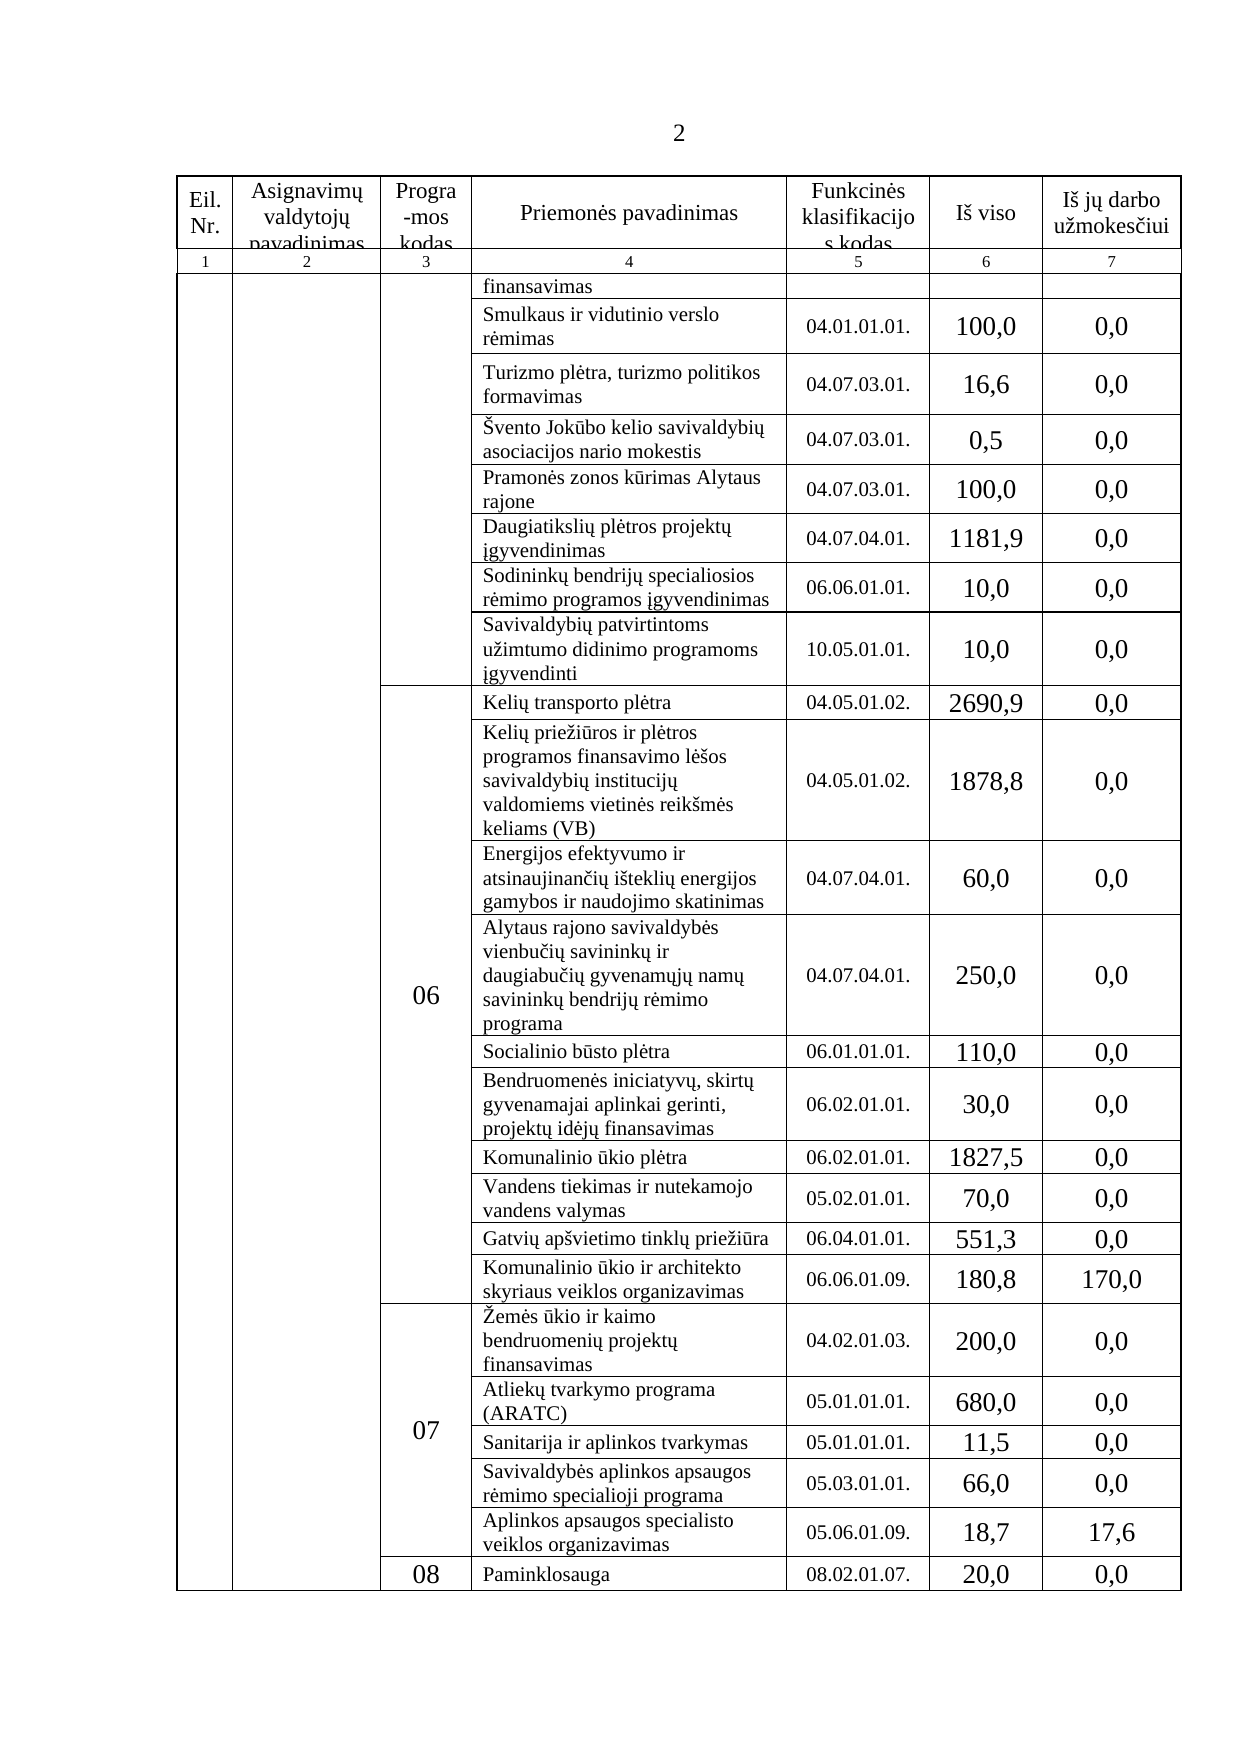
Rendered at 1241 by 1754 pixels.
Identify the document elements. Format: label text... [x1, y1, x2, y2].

table_cell [1209, 1254, 1214, 1303]
table_cell [1182, 1173, 1209, 1222]
table_cell 2690,9 [930, 686, 1042, 719]
table_cell 10.05.01.01. [787, 613, 929, 684]
table_cell [1209, 298, 1214, 353]
table_cell [1209, 1458, 1214, 1507]
table_cell Žemės ūkio ir kaimo bendruomenių projektų finansavimas [472, 1304, 786, 1376]
table_cell [1209, 611, 1214, 684]
table_header Eil. Nr. [178, 177, 232, 248]
table_cell [1182, 1035, 1209, 1067]
table_cell [787, 274, 929, 298]
table_cell 30,0 [930, 1068, 1042, 1140]
table_cell [1182, 1254, 1209, 1303]
table_cell Bendruomenės iniciatyvų, skirtų gyvenamajai aplinkai gerinti, projektų idėjų finansavimas [472, 1068, 786, 1140]
table_cell 0,0 [1043, 1174, 1180, 1222]
table_cell Gatvių apšvietimo tinklų priežiūra [472, 1223, 786, 1254]
table_cell Pramonės zonos kūrimas Alytaus rajone [472, 465, 786, 513]
table_cell [1182, 1303, 1209, 1376]
table_cell 10,0 [930, 563, 1042, 611]
table_cell 2 [233, 249, 380, 273]
table_cell 0,0 [1043, 1426, 1180, 1458]
table_header Asignavimų valdytojų pavadinimas [233, 177, 380, 248]
table_cell Komunalinio ūkio ir architekto skyriaus veiklos organizavimas [472, 1255, 786, 1303]
table_cell 0,0 [1043, 1459, 1180, 1507]
table_cell 04.01.01.01. [787, 299, 929, 353]
table_cell 0,0 [1043, 1068, 1180, 1140]
table_cell [1209, 1425, 1214, 1458]
table_cell 05.01.01.01. [787, 1426, 929, 1458]
table_cell 1878,8 [930, 720, 1042, 840]
table_cell 6 [930, 249, 1042, 273]
table_cell 60,0 [930, 841, 1042, 913]
table_cell Savivaldybės aplinkos apsaugos rėmimo specialioji programa [472, 1459, 786, 1507]
table_cell [1182, 1425, 1209, 1458]
table_cell 04.07.04.01. [787, 841, 929, 913]
table_cell [1209, 1222, 1214, 1254]
table_cell [1182, 1222, 1209, 1254]
table_cell [1182, 1140, 1209, 1172]
table_cell [1182, 1376, 1209, 1425]
table_cell Kelių priežiūros ir plėtros programos finansavimo lėšos savivaldybių institucijų valdomiems vietinės reikšmės keliams (VB) [472, 720, 786, 840]
table_cell [1182, 914, 1209, 1035]
table_cell Smulkaus ir vidutinio verslo rėmimas [472, 299, 786, 353]
table_cell 04.07.04.01. [787, 514, 929, 562]
table_cell 100,0 [930, 299, 1042, 353]
table_cell [1182, 1507, 1209, 1556]
table_cell 4 [472, 249, 786, 273]
table_cell 05.03.01.01. [787, 1459, 929, 1507]
table_cell [1209, 513, 1214, 562]
table_cell 05.06.01.09. [787, 1508, 929, 1556]
table_cell 06 [381, 686, 471, 1303]
table_cell [1182, 1458, 1209, 1507]
table_cell 7 [1043, 249, 1181, 273]
table_cell [1182, 840, 1209, 913]
table_cell 04.07.03.01. [787, 415, 929, 464]
table_cell [1209, 1376, 1214, 1425]
table_cell Energijos efektyvumo ir atsinaujinančių išteklių energijos gamybos ir naudojimo skatinimas [472, 841, 786, 913]
table_cell [1209, 248, 1214, 273]
table_cell [1182, 220, 1209, 248]
table_cell 70,0 [930, 1174, 1042, 1222]
table_cell 551,3 [930, 1223, 1042, 1254]
table_cell [1182, 298, 1209, 353]
table_cell [1182, 685, 1209, 719]
table_cell Aplinkos apsaugos specialisto veiklos organizavimas [472, 1508, 786, 1556]
table_cell [1043, 274, 1180, 298]
table_cell [1209, 719, 1214, 840]
table_cell 1 [178, 249, 232, 273]
table_cell 08 [381, 1557, 471, 1590]
table_cell [1209, 1035, 1214, 1067]
table_cell [1209, 840, 1214, 913]
table_cell [1209, 414, 1214, 464]
table_cell [1209, 1173, 1214, 1222]
table_header [1182, 175, 1186, 219]
table_cell Turizmo plėtra, turizmo politikos formavimas [472, 354, 786, 414]
table_cell 0,0 [1043, 415, 1180, 464]
table_cell 04.05.01.02. [787, 686, 929, 719]
table_cell 100,0 [930, 465, 1042, 513]
table_cell 05.02.01.01. [787, 1174, 929, 1222]
table_cell 680,0 [930, 1377, 1042, 1425]
table_cell [1209, 1507, 1214, 1556]
table_cell 0,0 [1043, 613, 1180, 684]
table_cell [1209, 1140, 1214, 1172]
table_cell 0,0 [1043, 1036, 1180, 1067]
table_cell 10,0 [930, 613, 1042, 684]
table_cell [1209, 1303, 1214, 1376]
table_cell 0,0 [1043, 1304, 1180, 1376]
table_cell [1182, 248, 1209, 273]
table_cell [1209, 685, 1214, 719]
table_cell 200,0 [930, 1304, 1042, 1376]
table_cell 1181,9 [930, 514, 1042, 562]
table_cell 07 [381, 1304, 471, 1556]
table_cell [1182, 353, 1209, 414]
table_header Progra-mos kodas [381, 177, 471, 248]
table_cell 0,0 [1043, 1141, 1180, 1172]
table_cell [233, 274, 380, 1590]
table_cell 0,0 [1043, 686, 1180, 719]
table_cell 20,0 [930, 1557, 1042, 1590]
table_cell 0,5 [930, 415, 1042, 464]
table_cell 250,0 [930, 915, 1042, 1035]
table_cell [930, 274, 1042, 298]
table_cell [1182, 273, 1209, 298]
table_cell 0,0 [1043, 915, 1180, 1035]
table_cell Kelių transporto plėtra [472, 686, 786, 719]
table_cell 17,6 [1043, 1508, 1180, 1556]
table_cell Vandens tiekimas ir nutekamojo vandens valymas [472, 1174, 786, 1222]
table_cell 04.05.01.02. [787, 720, 929, 840]
table_cell [1182, 464, 1209, 513]
table_cell [381, 274, 471, 684]
table_cell 11,5 [930, 1426, 1042, 1458]
table_cell 04.07.03.01. [787, 354, 929, 414]
table_cell 110,0 [930, 1036, 1042, 1067]
table_cell Daugiatikslių plėtros projektų įgyvendinimas [472, 514, 786, 562]
table_header Iš viso [930, 177, 1042, 248]
table_header [1209, 175, 1214, 219]
table_cell [1209, 273, 1214, 298]
table_cell 0,0 [1043, 720, 1180, 840]
table_cell [1182, 611, 1209, 684]
table_cell 66,0 [930, 1459, 1042, 1507]
table_cell Socialinio būsto plėtra [472, 1036, 786, 1067]
table_cell 06.06.01.01. [787, 563, 929, 611]
table_header Funkcinės klasifikacijos kodas [787, 177, 929, 248]
table_cell 18,7 [930, 1508, 1042, 1556]
table_cell finansavimas [472, 274, 786, 298]
table_cell 06.04.01.01. [787, 1223, 929, 1254]
table_header [1186, 175, 1209, 219]
table_cell [1209, 1556, 1214, 1590]
table_cell 06.02.01.01. [787, 1141, 929, 1172]
table_cell 0,0 [1043, 1557, 1180, 1590]
table_cell [1209, 1067, 1214, 1140]
table_cell [178, 274, 232, 1590]
table_cell 0,0 [1043, 841, 1180, 913]
table_cell 170,0 [1043, 1255, 1180, 1303]
table_cell [1209, 562, 1214, 611]
table_cell Sanitarija ir aplinkos tvarkymas [472, 1426, 786, 1458]
table_cell [1182, 562, 1209, 611]
table_cell [1209, 464, 1214, 513]
table_cell [1182, 414, 1209, 464]
table_cell 04.07.04.01. [787, 915, 929, 1035]
table_cell [1209, 353, 1214, 414]
table_cell Savivaldybių patvirtintoms užimtumo didinimo programoms įgyvendinti [472, 613, 786, 684]
table_cell Komunalinio ūkio plėtra [472, 1141, 786, 1172]
table_header Iš jų darbo užmokesčiui [1043, 177, 1180, 248]
table_cell 1827,5 [930, 1141, 1042, 1172]
table_cell 0,0 [1043, 1223, 1180, 1254]
table_cell Paminklosauga [472, 1557, 786, 1590]
table_cell [1182, 1556, 1209, 1590]
table_cell 05.01.01.01. [787, 1377, 929, 1425]
table_cell 0,0 [1043, 563, 1180, 611]
table_cell 180,8 [930, 1255, 1042, 1303]
table_cell 04.02.01.03. [787, 1304, 929, 1376]
table_cell [1182, 719, 1209, 840]
table_cell 0,0 [1043, 299, 1180, 353]
table_cell 0,0 [1043, 354, 1180, 414]
table_cell Alytaus rajono savivaldybės vienbučių savininkų ir daugiabučių gyvenamųjų namų savininkų bendrijų rėmimo programa [472, 915, 786, 1035]
table_cell [1182, 1067, 1209, 1140]
table_cell [1182, 513, 1209, 562]
table_cell 5 [787, 249, 929, 273]
table_cell 0,0 [1043, 465, 1180, 513]
table_cell Švento Jokūbo kelio savivaldybių asociacijos nario mokestis [472, 415, 786, 464]
table_cell 16,6 [930, 354, 1042, 414]
table_cell 04.07.03.01. [787, 465, 929, 513]
table_cell [1209, 220, 1214, 248]
table_cell 0,0 [1043, 514, 1180, 562]
table_cell 06.02.01.01. [787, 1068, 929, 1140]
table_cell Sodininkų bendrijų specialiosios rėmimo programos įgyvendinimas [472, 563, 786, 611]
table_cell 0,0 [1043, 1377, 1180, 1425]
table_cell 06.06.01.09. [787, 1255, 929, 1303]
table_cell 3 [381, 249, 471, 273]
table_cell 08.02.01.07. [787, 1557, 929, 1590]
table_cell [1209, 914, 1214, 1035]
table_cell 06.01.01.01. [787, 1036, 929, 1067]
table_cell Atliekų tvarkymo programa (ARATC) [472, 1377, 786, 1425]
table_header Priemonės pavadinimas [472, 177, 786, 248]
